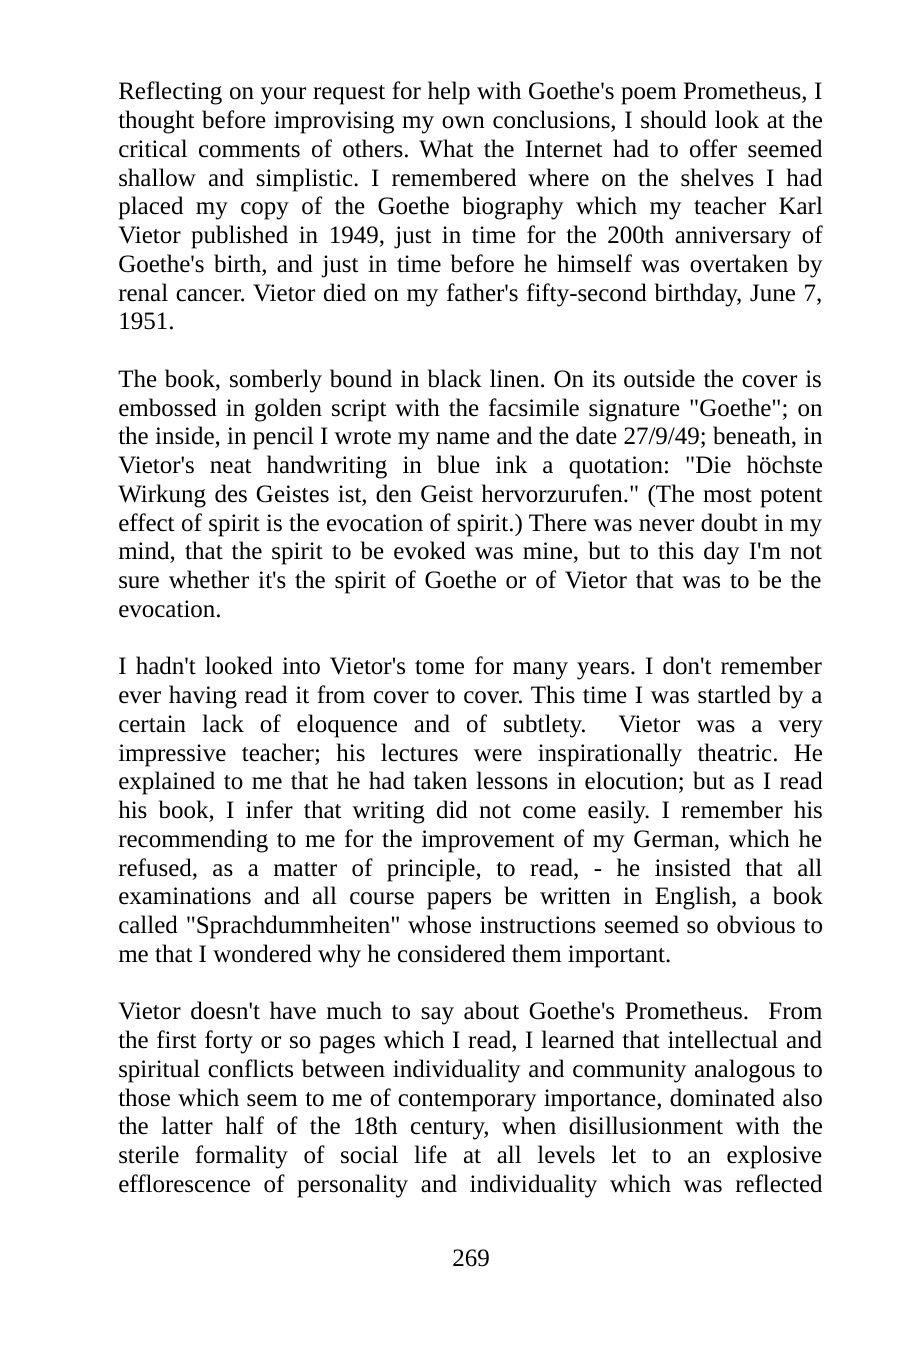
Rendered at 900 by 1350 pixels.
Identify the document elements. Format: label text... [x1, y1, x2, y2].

text The book, somberly bound in black linen. On its outside the cover is embossed in golden script with the facsimile signature "Goethe"; on the inside, in pencil I wrote my name and the date 27/9/49; beneath, in Vietor's neat handwriting in blue ink a quotation: "Die höchste Wirkung des Geistes ist, den Geist hervorzurufen." (The most potent effect of spirit is the evocation of spirit.) There was never doubt in my mind, that the spirit to be evoked was mine, but to this day I'm not sure whether it's the spirit of Goethe or of Vietor that was to be the evocation. [118, 364, 823, 623]
text I hadn't looked into Vietor's tome for many years. I don't remember ever having read it from cover to cover. This time I was startled by a certain lack of eloquence and of subtlety. Vietor was a very impressive teacher; his lectures were inspirationally theatric. He explained to me that he had taken lessons in elocution; but as I read his book, I infer that writing did not come easily. I remember his recommending to me for the improvement of my German, which he refused, as a matter of principle, to read, - he insisted that all examinations and all course papers be written in English, a book called "Sprachdummheiten" whose instructions seemed so obvious to me that I wondered why he considered them important. [118, 651, 823, 968]
text Reflecting on your request for help with Goethe's poem Prometheus, I thought before improvising my own conclusions, I should look at the critical comments of others. What the Internet had to offer seemed shallow and simplistic. I remembered where on the shelves I had placed my copy of the Goethe biography which my teacher Karl Vietor published in 1949, just in time for the 200th anniversary of Goethe's birth, and just in time before he himself was overtaken by renal cancer. Vietor died on my father's fifty-second birthday, June 7, 1951. [118, 76, 823, 335]
text Vietor doesn't have much to say about Goethe's Prometheus. From the first forty or so pages which I read, I learned that intellectual and spiritual conflicts between individuality and community analogous to those which seem to me of contemporary importance, dominated also the latter half of the 18th century, when disillusionment with the sterile formality of social life at all levels let to an explosive efflorescence of personality and individuality which was reflected [118, 996, 823, 1198]
